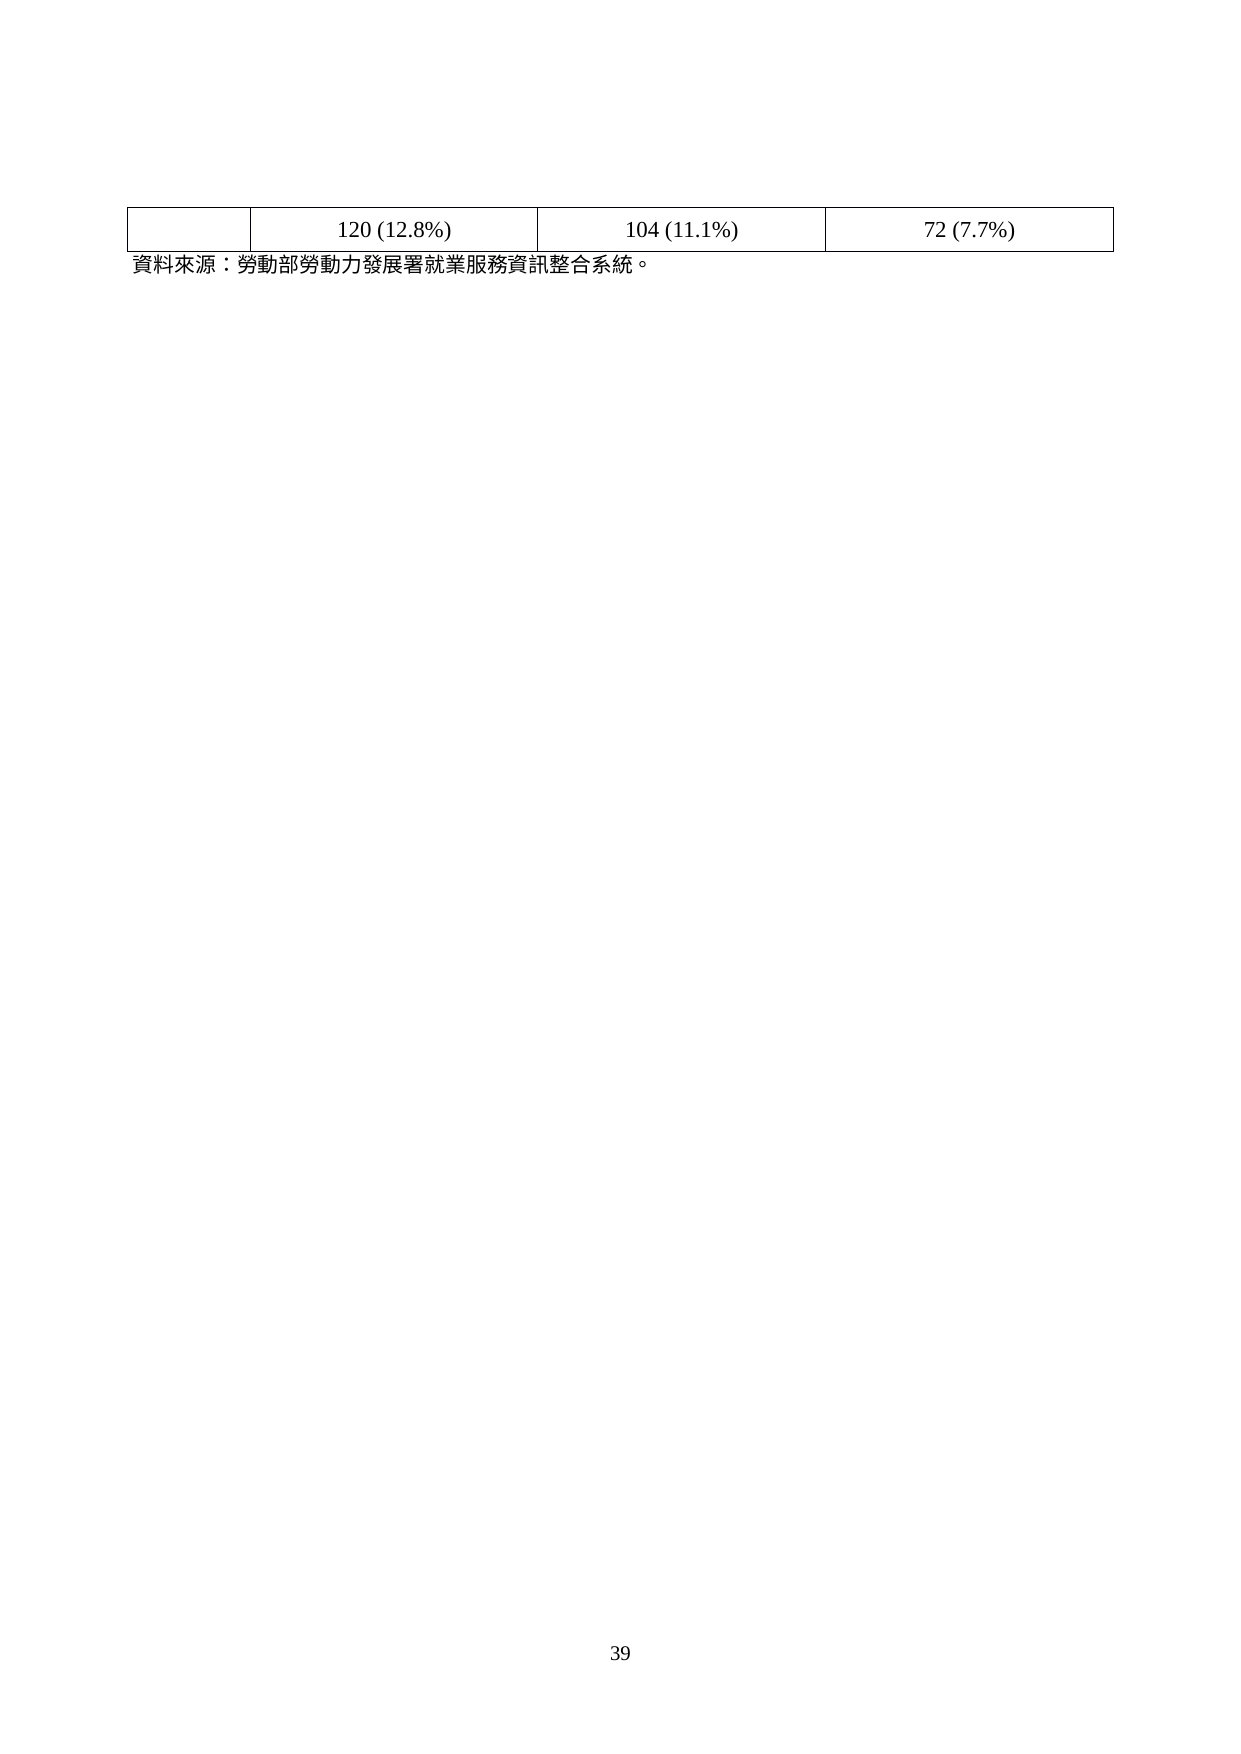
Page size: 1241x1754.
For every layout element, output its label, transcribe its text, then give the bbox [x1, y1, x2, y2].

text 資料來源：勞動部勞動力發展署就業服務資訊整合系統。 [133, 252, 1063, 277]
table_cell 120 (12.8%) [251, 208, 537, 251]
table_cell 104 (11.1%) [538, 208, 825, 251]
table_cell [128, 208, 250, 251]
table_cell 72 (7.7%) [826, 208, 1113, 251]
